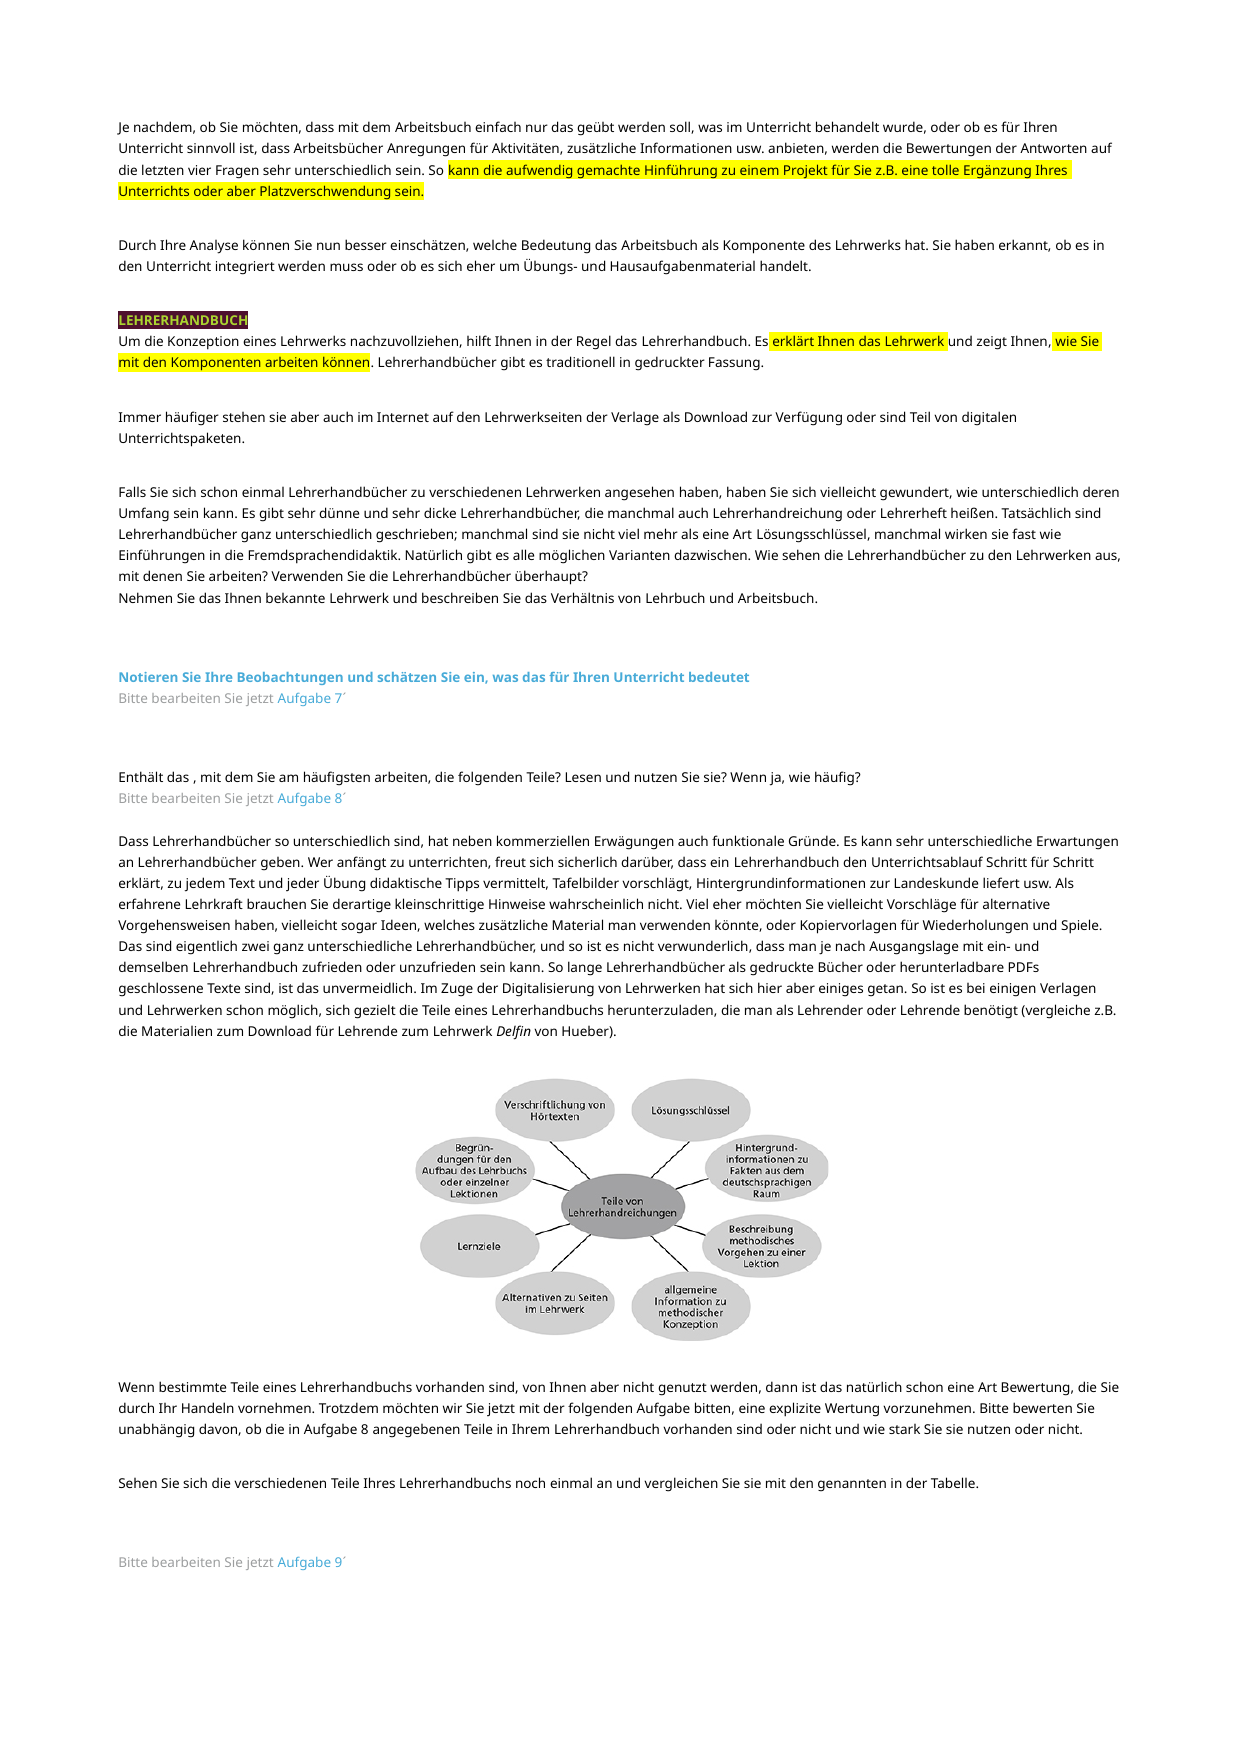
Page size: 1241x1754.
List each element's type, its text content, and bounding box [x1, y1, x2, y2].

text Sehen Sie sich die verschiedenen Teile Ihres Lehrerhandbuchs noch einmal an und vergleichen Sie sie mit den genannten in der Tabelle. [118, 1474, 1122, 1493]
text Das sind eigentlich zwei ganz unterschiedliche Lehrerhandbücher, und so ist es nicht verwunderlich, dass man je nach Ausgangslage mit ein- und demselben Lehrerhandbuch zufrieden oder unzufrieden sein kann. So lange Lehrerhandbücher als gedruckte Bücher oder herunterladbare PDFs geschlossene Texte sind, ist das unvermeidlich. Im Zuge der Digitalisierung von Lehrwerken hat sich hier aber einiges getan. So ist es bei einigen Verlagen und Lehrwerken schon möglich, sich gezielt die Teile eines Lehrerhandbuchs herunterzuladen, die man als Lehrender oder Lehrende benötigt (vergleiche z.B. die Materialien zum Download für Lehrende zum Lehrwerk Delfin von Hueber). [118, 937, 1122, 1040]
text Wenn bestimmte Teile eines Lehrerhandbuchs vorhanden sind, von Ihnen aber nicht genutzt werden, dann ist das natürlich schon eine Art Bewertung, die Sie durch Ihr Handeln vornehmen. Trotzdem möchten wir Sie jetzt mit der folgenden Aufgabe bitten, eine explizite Wertung vorzunehmen. Bitte bewerten Sie unabhängig davon, ob die in Aufgabe 8 angegebenen Teile in Ihrem Lehrerhandbuch vorhanden sind oder nicht und wie stark Sie sie nutzen oder nicht. [118, 1378, 1122, 1438]
text Nehmen Sie das Ihnen bekannte Lehrwerk und beschreiben Sie das Verhältnis von Lehrbuch und Arbeitsbuch. [118, 588, 1122, 607]
text Bitte bearbeiten Sie jetzt Aufgabe 7´ [118, 689, 1122, 707]
text Um die Konzeption eines Lehrwerks nachzuvollziehen, hilft Ihnen in der Regel das Lehrerhandbuch. Es erklärt Ihnen das Lehrwerk und zeigt Ihnen, wie Sie mit den Komponenten arbeiten können. Lehrerhandbücher gibt es traditionell in gedruckter Fassung. [118, 332, 1122, 372]
text Dass Lehrerhandbücher so unterschiedlich sind, hat neben kommerziellen Erwägungen auch funktionale Gründe. Es kann sehr unterschiedliche Erwartungen an Lehrerhandbücher geben. Wer anfängt zu unterrichten, freut sich sicherlich darüber, dass ein Lehrerhandbuch den Unterrichtsablauf Schritt für Schritt erklärt, zu jedem Text und jeder Übung didaktische Tipps vermittelt, Tafelbilder vorschlägt, Hintergrundinformationen zur Landeskunde liefert usw. Als erfahrene Lehrkraft brauchen Sie derartige kleinschrittige Hinweise wahrscheinlich nicht. Viel eher möchten Sie vielleicht Vorschläge für alternative Vorgehensweisen haben, vielleicht sogar Ideen, welches zusätzliche Material man verwenden könnte, oder Kopiervorlagen für Wiederholungen und Spiele. [118, 831, 1122, 934]
text LEHRERHANDBUCH [118, 311, 1122, 329]
picture [411, 1076, 829, 1341]
text Je nachdem, ob Sie möchten, dass mit dem Arbeitsbuch einfach nur das geübt werden soll, was im Unterricht behandelt wurde, oder ob es für Ihren Unterricht sinnvoll ist, dass Arbeitsbücher Anregungen für Aktivitäten, zusätzliche Informationen usw. anbieten, werden die Bewertungen der Antworten auf die letzten vier Fragen sehr unterschiedlich sein. So kann die aufwendig gemachte Hinführung zu einem Projekt für Sie z.B. eine tolle Ergänzung Ihres Unterrichts oder aber Platzverschwendung sein. [118, 118, 1122, 200]
text Bitte bearbeiten Sie jetzt Aufgabe 9´ [118, 1553, 1122, 1572]
text Enthält das , mit dem Sie am häufigsten arbeiten, die folgenden Teile? Lesen und nutzen Sie sie? Wenn ja, wie häufig? [118, 768, 1122, 786]
text Durch Ihre Analyse können Sie nun besser einschätzen, welche Bedeutung das Arbeitsbuch als Komponente des Lehrwerks hat. Sie haben erkannt, ob es in den Unterricht integriert werden muss oder ob es sich eher um Übungs- und Hausaufgabenmaterial handelt. [118, 236, 1122, 275]
text Bitte bearbeiten Sie jetzt Aufgabe 8´ [118, 789, 1122, 808]
text Falls Sie sich schon einmal Lehrerhandbücher zu verschiedenen Lehrwerken angesehen haben, haben Sie sich vielleicht gewundert, wie unterschiedlich deren Umfang sein kann. Es gibt sehr dünne und sehr dicke Lehrerhandbücher, die manchmal auch Lehrerhandreichung oder Lehrerheft heißen. Tatsächlich sind Lehrerhandbücher ganz unterschiedlich geschrieben; manchmal sind sie nicht viel mehr als eine Art Lösungsschlüssel, manchmal wirken sie fast wie Einführungen in die Fremdsprachendidaktik. Natürlich gibt es alle möglichen Varianten dazwischen. Wie sehen die Lehrerhandbücher zu den Lehrwerken aus, mit denen Sie arbeiten? Verwenden Sie die Lehrerhandbücher überhaupt? [118, 483, 1122, 586]
text Immer häufiger stehen sie aber auch im Internet auf den Lehrwerkseiten der Verlage als Download zur Verfügung oder sind Teil von digitalen Unterrichtspaketen. [118, 407, 1122, 447]
text Notieren Sie Ihre Beobachtungen und schätzen Sie ein, was das für Ihren Unterricht bedeutet [118, 668, 1122, 686]
